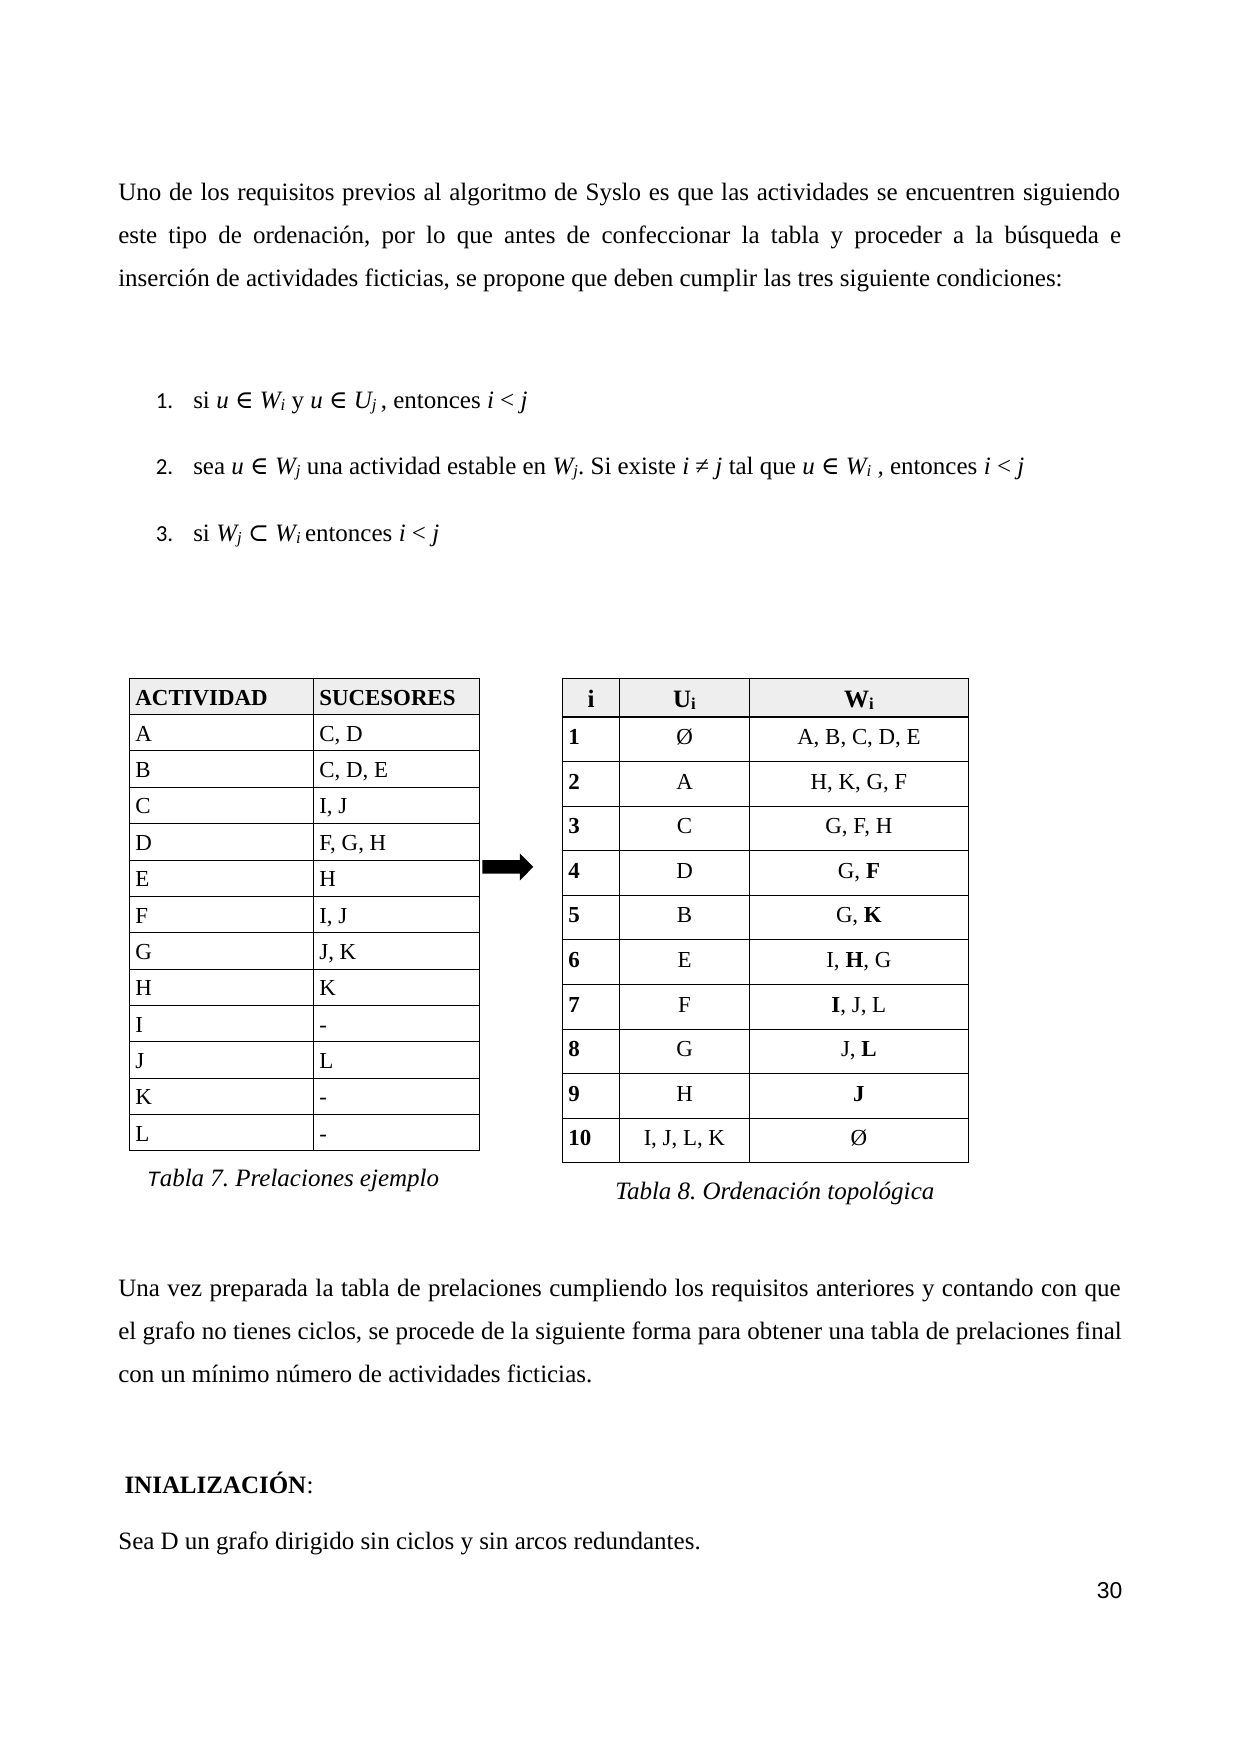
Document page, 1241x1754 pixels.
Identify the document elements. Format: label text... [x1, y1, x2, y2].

table_cell 7 [563, 985, 619, 1028]
table_cell L [130, 1115, 313, 1150]
table_cell G [130, 933, 313, 968]
table_header ACTIVIDAD [130, 679, 313, 714]
table_header Tabla 8. Ordenación topológica [529, 678, 978, 1217]
table_cell G, K [750, 896, 968, 939]
table_cell Ø [620, 718, 749, 761]
table_cell C [620, 807, 749, 850]
text Una vez preparada la tabla de prelaciones cumpliendo los requisitos anteriores y contando con que el grafo no tienes ciclos, se procede de la siguiente forma para obtener una tabla de prelaciones final con un mínimo número de actividades ficticias. [118, 1273, 1122, 1388]
table_cell A, B, C, D, E [750, 718, 968, 761]
text Sea D un grafo dirigido sin ciclos y sin arcos redundantes. [118, 1526, 1122, 1554]
table_header Ui [620, 679, 749, 716]
table_cell I, J, L, K [620, 1119, 749, 1162]
table_cell I, J [314, 788, 479, 823]
table_cell 10 [563, 1119, 619, 1162]
table_header i [563, 679, 619, 716]
table_cell J [130, 1042, 313, 1078]
table_cell - [314, 1006, 479, 1041]
table_cell 8 [563, 1030, 619, 1073]
table_cell - [314, 1079, 479, 1114]
table_cell H [130, 970, 313, 1005]
table_cell 9 [563, 1074, 619, 1118]
table_cell 6 [563, 940, 619, 984]
table_cell G, F [750, 851, 968, 895]
table_cell 1 [563, 718, 619, 761]
table_cell I [130, 1006, 313, 1041]
table_header Tabla 7. Prelaciones ejemplo [118, 678, 529, 1217]
list si Wj ⊂ Wi entonces i < j [156, 518, 1122, 547]
list sea u ∈ Wj una actividad estable en Wj. Si existe i ≠ j tal que u ∈ Wi , entonces i < j [156, 451, 1122, 481]
text INIALIZACIÓN: [118, 1470, 1122, 1499]
text Uno de los requisitos previos al algoritmo de Syslo es que las actividades se encuentren siguiendo este tipo de ordenación, por lo que antes de confeccionar la tabla y proceder a la búsqueda e inserción de actividades ficticias, se propone que deben cumplir las tres siguiente condiciones: [118, 177, 1122, 292]
table_cell G [620, 1030, 749, 1073]
table_cell G, F, H [750, 807, 968, 850]
table_cell K [130, 1079, 313, 1114]
table_cell K [314, 970, 479, 1005]
table_cell D [620, 851, 749, 895]
table_cell F, G, H [314, 824, 479, 859]
list si u ∈ Wi y u ∈ Uj , entonces i < j [156, 385, 1122, 414]
table_cell I, H, G [750, 940, 968, 984]
table_cell C [130, 788, 313, 823]
table_cell F [130, 897, 313, 932]
table_cell J, L [750, 1030, 968, 1073]
table_cell 5 [563, 896, 619, 939]
table_cell J [750, 1074, 968, 1118]
table_cell E [620, 940, 749, 984]
table_cell E [130, 861, 313, 896]
table_cell J, K [314, 933, 479, 968]
table_cell H [620, 1074, 749, 1118]
table_cell C, D [314, 715, 479, 750]
table_cell I, J [314, 897, 479, 932]
table_cell 2 [563, 762, 619, 806]
table_header Wi [750, 679, 968, 716]
table_cell B [620, 896, 749, 939]
table_cell B [130, 751, 313, 787]
table_cell Ø [750, 1119, 968, 1162]
table_cell H [314, 861, 479, 896]
table_cell - [314, 1115, 479, 1150]
table_cell 4 [563, 851, 619, 895]
table_cell A [130, 715, 313, 750]
table_cell I, J, L [750, 985, 968, 1028]
table_cell H, K, G, F [750, 762, 968, 806]
table_cell F [620, 985, 749, 1028]
table_cell C, D, E [314, 751, 479, 787]
table_cell D [130, 824, 313, 859]
table_header SUCESORES [314, 679, 479, 714]
table_cell 3 [563, 807, 619, 850]
table_cell A [620, 762, 749, 806]
table_cell L [314, 1042, 479, 1078]
